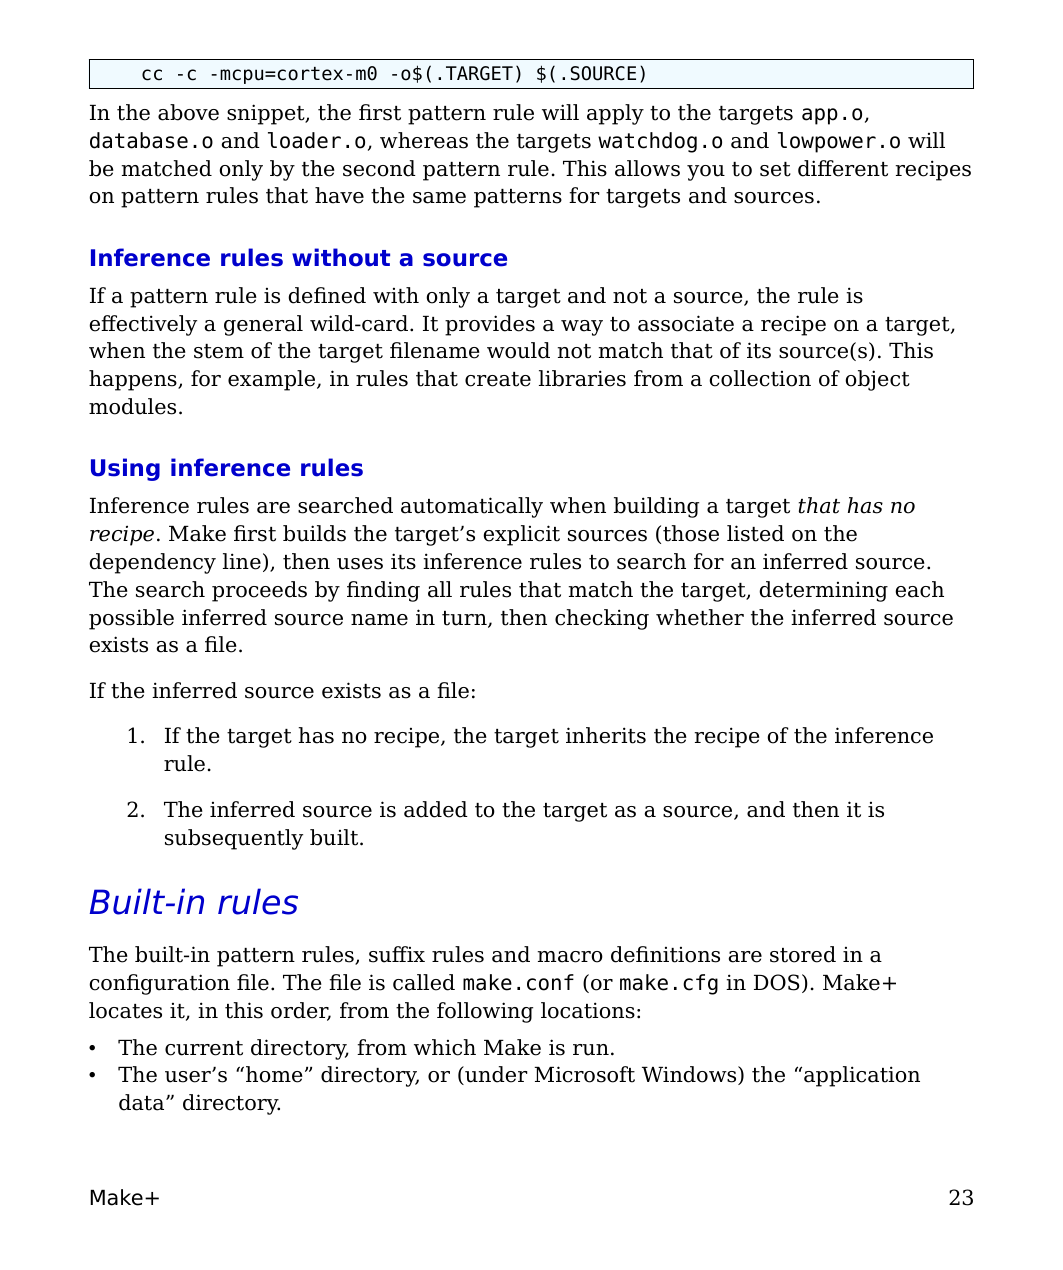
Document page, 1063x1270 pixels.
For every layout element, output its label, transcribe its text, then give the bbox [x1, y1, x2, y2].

list The user’s “home” directory, or (under Microsoft Windows) the “application data” directory. [88, 1063, 974, 1116]
text If the inferred source exists as a file: [88, 679, 974, 703]
list If the target has no recipe, the target inherits the recipe of the inference rule. [126, 724, 974, 777]
list The inferred source is added to the target as a source, and then it is subsequently built. [126, 798, 974, 850]
subtitle Inference rules without a source [88, 245, 974, 271]
text In the above snippet, the first pattern rule will apply to the targets app.o, database.o and loader.o, whereas the targets watchdog.o and lowpower.o will be matched only by the second pattern rule. This allows you to set different recipes on pattern rules that have the same patterns for targets and sources. [88, 101, 974, 209]
subtitle Built-in rules [88, 883, 974, 922]
text Inference rules are searched automatically when building a target that has no recipe. Make first builds the target’s explicit sources (those listed on the dependency line), then uses its inference rules to search for an inferred source. The search proceeds by finding all rules that match the target, determining each possible inferred source name in turn, then checking whether the inferred source exists as a file. [88, 494, 974, 658]
list The current directory, from which Make is run. [88, 1036, 974, 1060]
text The built-in pattern rules, suffix rules and macro definitions are stored in a configuration file. The file is called make.conf (or make.cfg in DOS). Make+ locates it, in this order, from the following locations: [88, 943, 974, 1023]
text If a pattern rule is defined with only a target and not a source, the rule is effectively a general wild-card. It provides a way to associate a recipe on a target, when the stem of the target filename would not match that of its source(s). This happens, for example, in rules that create libraries from a collection of object modules. [88, 284, 974, 419]
subtitle Using inference rules [88, 455, 974, 482]
text cc -c -mcpu=cortex-m0 -o$(.TARGET) $(.SOURCE) [90, 60, 973, 88]
